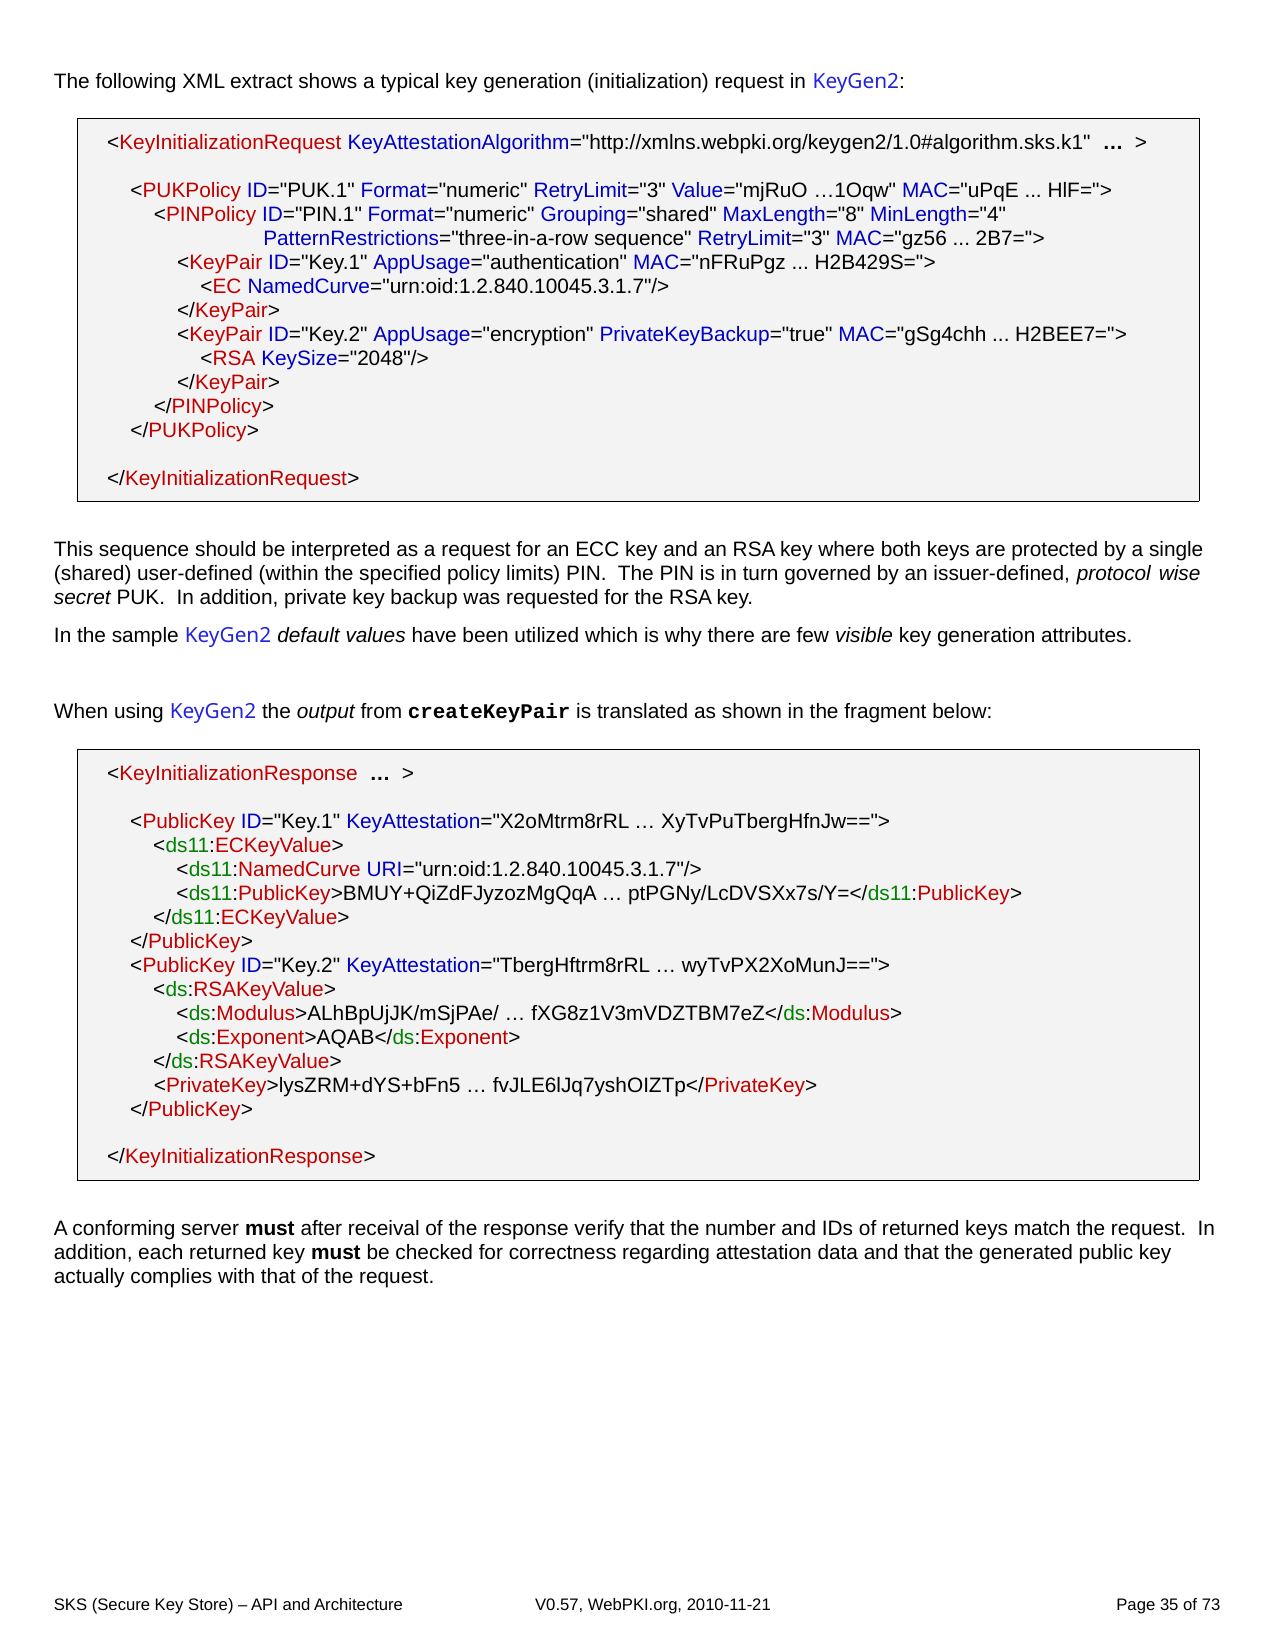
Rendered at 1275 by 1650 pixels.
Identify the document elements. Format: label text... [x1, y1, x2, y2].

table_header <KeyInitializationRequest KeyAttestationAlgorithm="http://xmlns.webpki.org/keygen2/1.0#algorithm.sks.k1" … > <PUKPolicy ID="PUK.1" Format="numeric" RetryLimit="3" Value="mjRuO …1Oqw" MAC="uPqE ... HlF="> <PINPolicy ID="PIN.1" Format="numeric" Grouping="shared" MaxLength="8" MinLength="4" PatternRestrictions="three-in-a-row sequence" RetryLimit="3" MAC="gz56 ... 2B7="> <KeyPair ID="Key.1" AppUsage="authentication" MAC="nFRuPgz ... H2B429S="> <EC NamedCurve="urn:oid:1.2.840.10045.3.1.7"/> </KeyPair> <KeyPair ID="Key.2" AppUsage="encryption" PrivateKeyBackup="true" MAC="gSg4chh ... H2BEE7="> <RSA KeySize="2048"/> </KeyPair> </PINPolicy> </PUKPolicy> </KeyInitializationRequest> [78, 119, 1199, 501]
table_header <KeyInitializationResponse … > <PublicKey ID="Key.1" KeyAttestation="X2oMtrm8rRL … XyTvPuTbergHfnJw=="> <ds11:ECKeyValue> <ds11:NamedCurve URI="urn:oid:1.2.840.10045.3.1.7"/> <ds11:PublicKey>BMUY+QiZdFJyzozMgQqA … ptPGNy/LcDVSXx7s/Y=</ds11:PublicKey> </ds11:ECKeyValue> </PublicKey> <PublicKey ID="Key.2" KeyAttestation="TbergHftrm8rRL … wyTvPX2XoMunJ=="> <ds:RSAKeyValue> <ds:Modulus>ALhBpUjJK/mSjPAe/ … fXG8z1V3mVDZTBM7eZ</ds:Modulus> <ds:Exponent>AQAB</ds:Exponent> </ds:RSAKeyValue> <PrivateKey>lysZRM+dYS+bFn5 … fvJLE6lJq7yshOIZTp</PrivateKey> </PublicKey> </KeyInitializationResponse> [78, 750, 1199, 1180]
text A conforming server must after receival of the response verify that the number and IDs of returned keys match the request. In addition, each returned key must be checked for correctness regarding attestation data and that the generated public key actually complies with that of the request. [54, 1216, 1221, 1288]
text This sequence should be interpreted as a request for an ECC key and an RSA key where both keys are protected by a single (shared) user-defined (within the specified policy limits) PIN. The PIN is in turn governed by an issuer-defined, protocol wise secret PUK. In addition, private key backup was requested for the RSA key. [54, 537, 1221, 609]
text When using KeyGen2 the output from createKeyPair is translated as shown in the fragment below: [54, 697, 1221, 749]
text The following XML extract shows a typical key generation (initialization) request in KeyGen2: [54, 66, 1221, 118]
text In the sample KeyGen2 default values have been utilized which is why there are few visible key generation attributes. [54, 621, 1221, 649]
